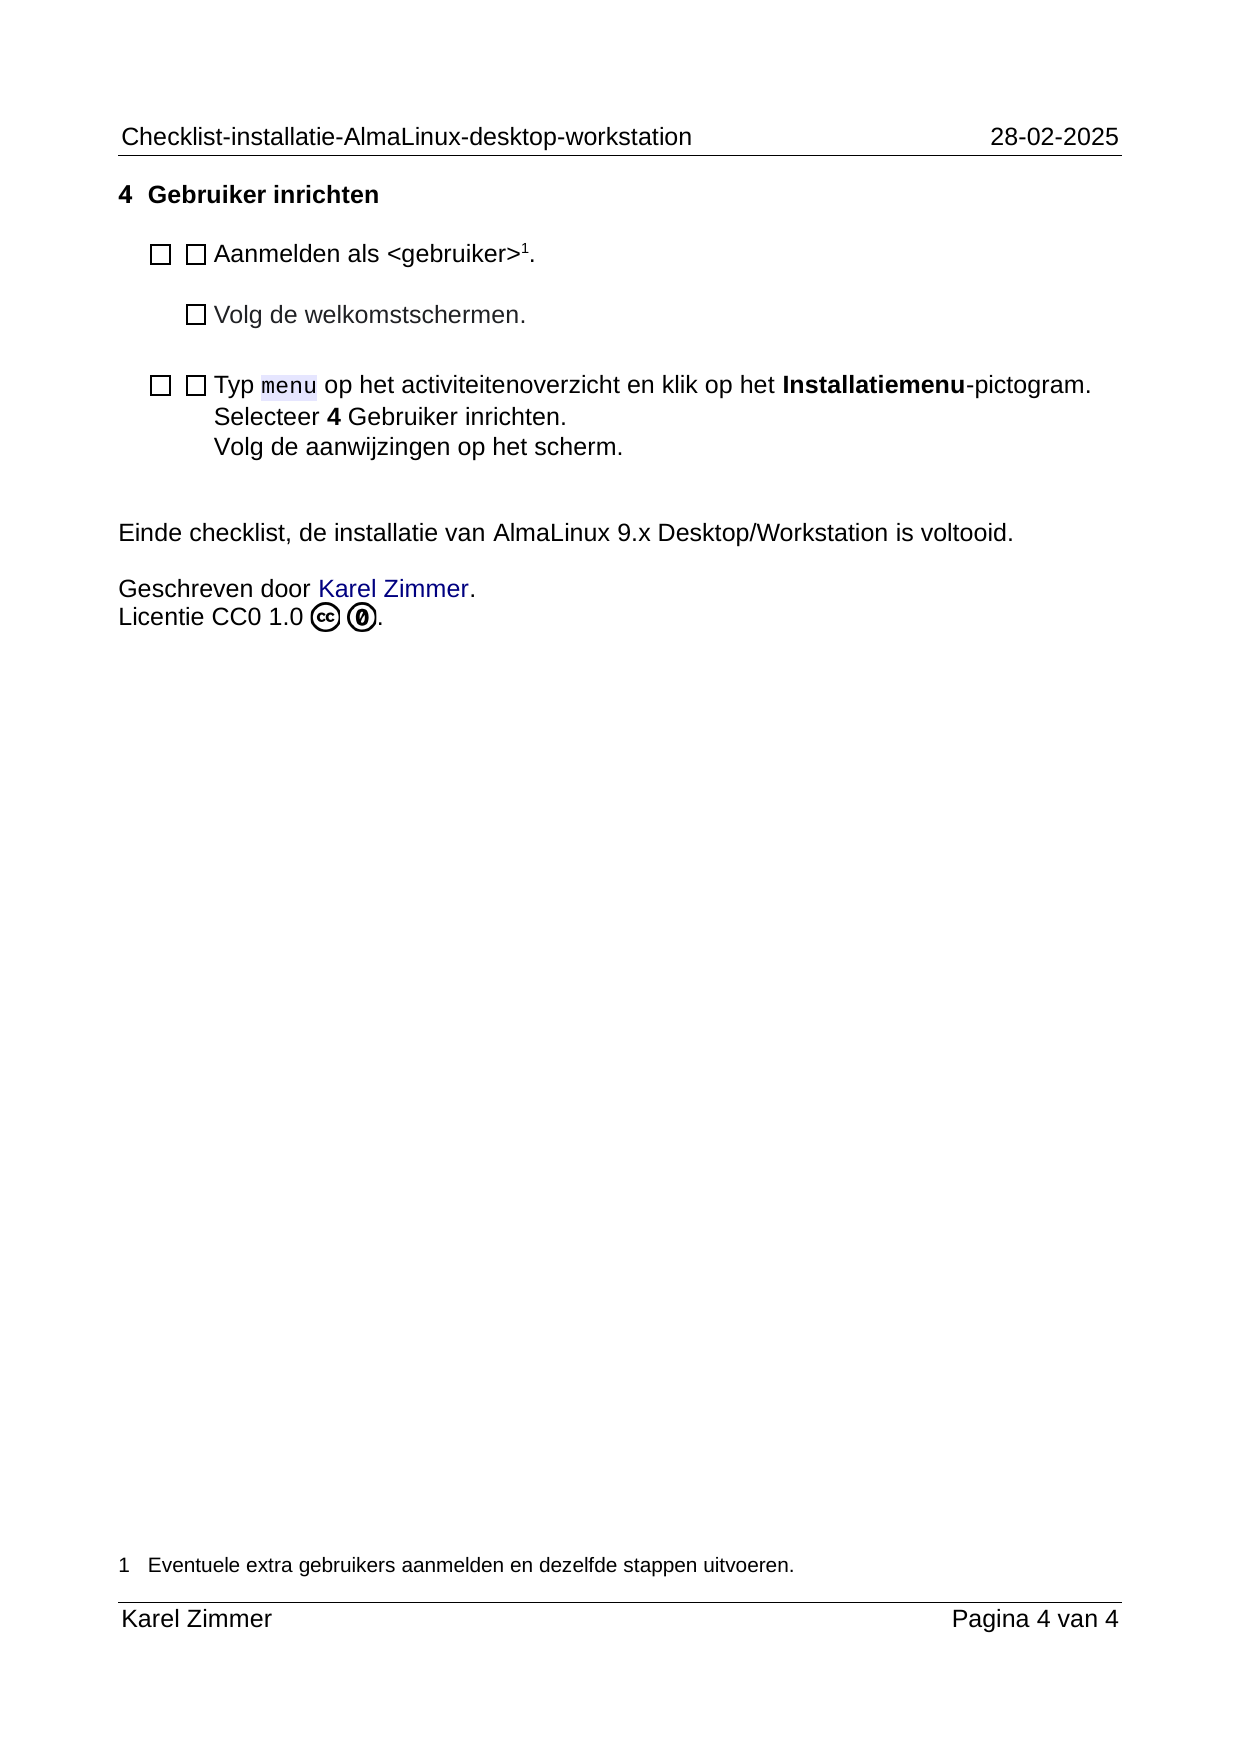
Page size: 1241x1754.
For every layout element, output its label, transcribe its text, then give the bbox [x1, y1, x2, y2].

table_cell [177, 370, 213, 402]
table_cell [118, 370, 142, 402]
table_header [142, 239, 177, 269]
table_cell Selecteer 4 Gebruiker inrichten. [213, 402, 1122, 432]
picture [310, 602, 340, 632]
table_header [177, 239, 213, 269]
table_cell Typ menu op het activiteitenoverzicht en klik op het Installatiemenu-pictogram. [213, 370, 1122, 402]
table_cell [177, 330, 213, 370]
table_cell [118, 269, 142, 300]
table_cell [177, 300, 213, 330]
table_cell [177, 402, 213, 432]
table_cell [118, 330, 142, 370]
table_cell Volg de aanwijzingen op het scherm. [213, 432, 1122, 462]
table_cell [177, 269, 213, 300]
table_cell [142, 300, 177, 330]
list Licentie CC0 1.0 [118, 602, 310, 632]
table_cell [142, 269, 177, 300]
table_cell [118, 300, 142, 330]
table_cell Volg de welkomstschermen. [213, 300, 1122, 330]
list Geschreven door Karel Zimmer. [118, 574, 1122, 602]
table_cell [142, 330, 177, 370]
table_cell [142, 402, 177, 432]
table_cell [213, 269, 1122, 300]
table_cell [118, 402, 142, 432]
table_cell [142, 370, 177, 402]
list Gebruiker inrichten [118, 177, 1122, 211]
table_header [118, 239, 142, 269]
table_header Aanmelden als <gebruiker>. [213, 239, 1122, 269]
table_cell [213, 330, 1122, 370]
table_cell [118, 432, 142, 462]
table_cell [142, 432, 177, 462]
picture [347, 602, 377, 632]
list . [377, 602, 1122, 632]
table_cell [177, 432, 213, 462]
text Einde checklist, de installatie van AlmaLinux 9.x Desktop/Workstation is voltooid. [118, 518, 1122, 546]
